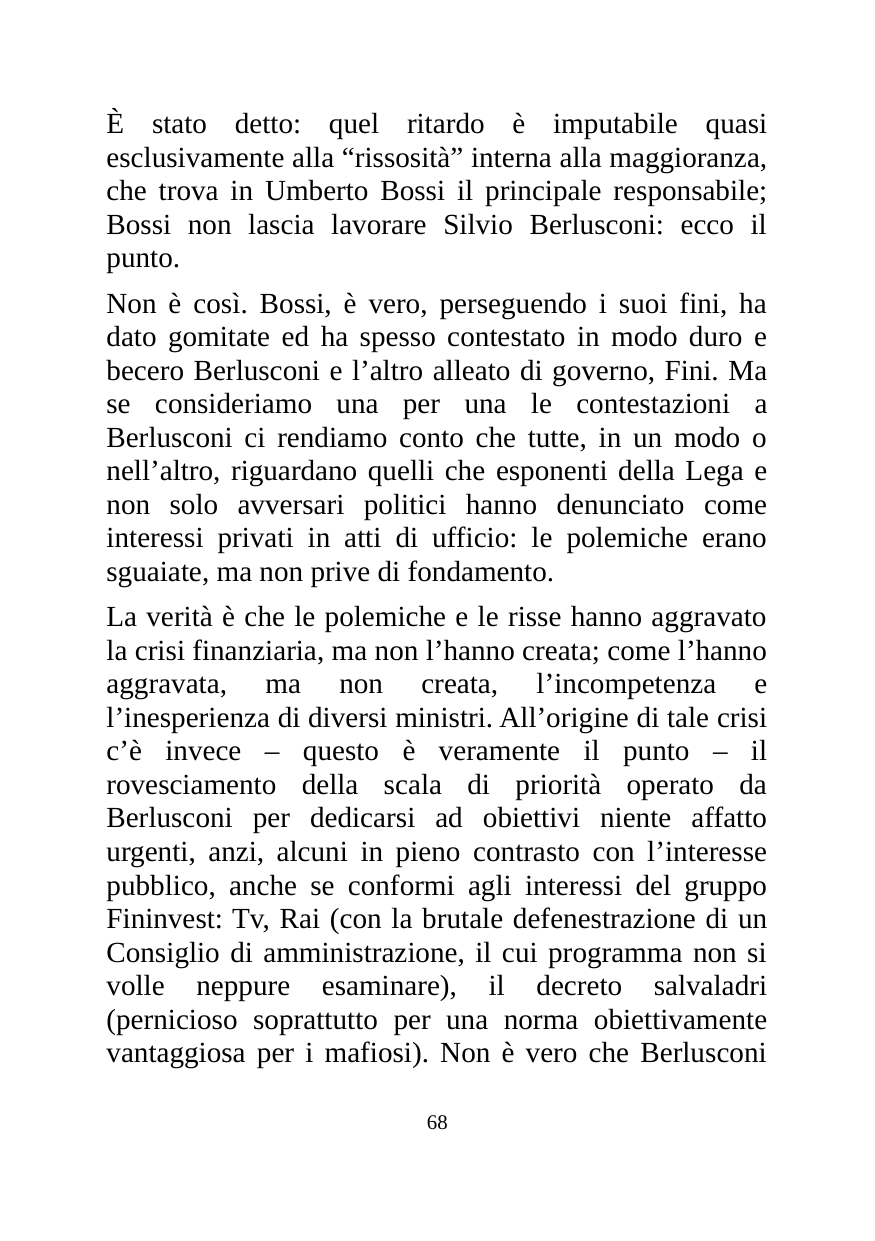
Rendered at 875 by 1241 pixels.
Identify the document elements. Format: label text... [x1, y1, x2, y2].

text La verità è che le polemiche e le risse hanno aggravato la crisi finanziaria, ma non l’hanno creata; come l’hanno aggravata, ma non creata, l’incompetenza e l’inesperienza di diversi ministri. All’origine di tale crisi c’è invece – questo è veramente il punto – il rovesciamento della scala di priorità operato da Berlusconi per dedicarsi ad obiettivi niente affatto urgenti, anzi, alcuni in pieno contrasto con l’interesse pubblico, anche se conformi agli interessi del gruppo Fininvest: Tv, Rai (con la brutale defenestrazione di un Consiglio di amministrazione, il cui programma non si volle neppure esaminare), il decreto salvaladri (pernicioso soprattutto per una norma obiettivamente vantaggiosa per i mafiosi). Non è vero che Berlusconi [106, 599, 768, 1069]
text È stato detto: quel ritardo è imputabile quasi esclusivamente alla “rissosità” interna alla maggioranza, che trova in Umberto Bossi il principale responsabile; Bossi non lascia lavorare Silvio Berlusconi: ecco il punto. [106, 106, 768, 274]
text Non è così. Bossi, è vero, perseguendo i suoi fini, ha dato gomitate ed ha spesso contestato in modo duro e becero Berlusconi e l’altro alleato di governo, Fini. Ma se consideriamo una per una le contestazioni a Berlusconi ci rendiamo conto che tutte, in un modo o nell’altro, riguardano quelli che esponenti della Lega e non solo avversari politici hanno denunciato come interessi privati in atti di ufficio: le polemiche erano sguaiate, ma non prive di fondamento. [106, 286, 768, 588]
